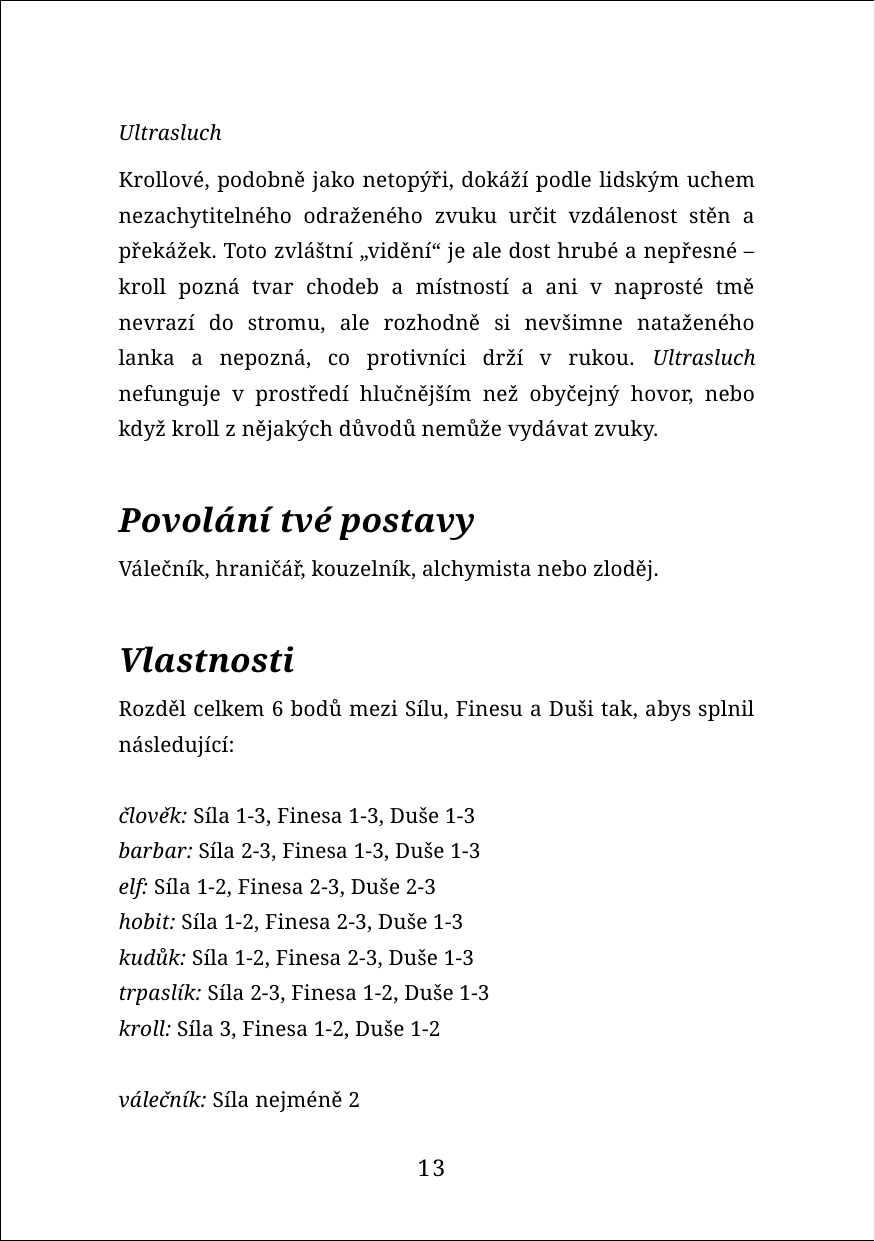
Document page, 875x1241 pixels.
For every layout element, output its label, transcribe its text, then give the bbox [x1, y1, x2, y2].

text Ultrasluch [118, 118, 756, 147]
text Krollové, podobně jako netopýři, dokáží podle lidským uchem nezachytitelného odraženého zvuku určit vzdálenost stěn a překážek. Toto zvláštní „vidění“ je ale dost hrubé a nepřesné – kroll pozná tvar chodeb a místností a ani v naprosté tmě nevrazí do stromu, ale rozhodně si nevšimne nataženého lanka a nepozná, co protivníci drží v rukou. Ultrasluch nefunguje v prostředí hlučnějším než obyčejný hovor, nebo když kroll z nějakých důvodů nemůže vydávat zvuky. [118, 166, 756, 443]
text Válečník, hraničář, kouzelník, alchymista nebo zloděj. [118, 554, 756, 583]
subtitle Vlastnosti [118, 637, 756, 682]
subtitle Povolání tvé postavy [118, 497, 756, 542]
text Rozděl celkem 6 bodů mezi Sílu, Finesu a Duši tak, abys splnil následující: člověk: Síla 1-3, Finesa 1-3, Duše 1-3 barbar: Síla 2-3, Finesa 1-3, Duše 1-3 elf: Síla 1-2, Finesa 2-3, Duše 2-3 hobit: Síla 1-2, Finesa 2-3, Duše 1-3 kudůk: Síla 1-2, Finesa 2-3, Duše 1-3 trpaslík: Síla 2-3, Finesa 1-2, Duše 1-3 kroll: Síla 3, Finesa 1-2, Duše 1-2 válečník: Síla nejméně 2 [118, 694, 756, 1113]
